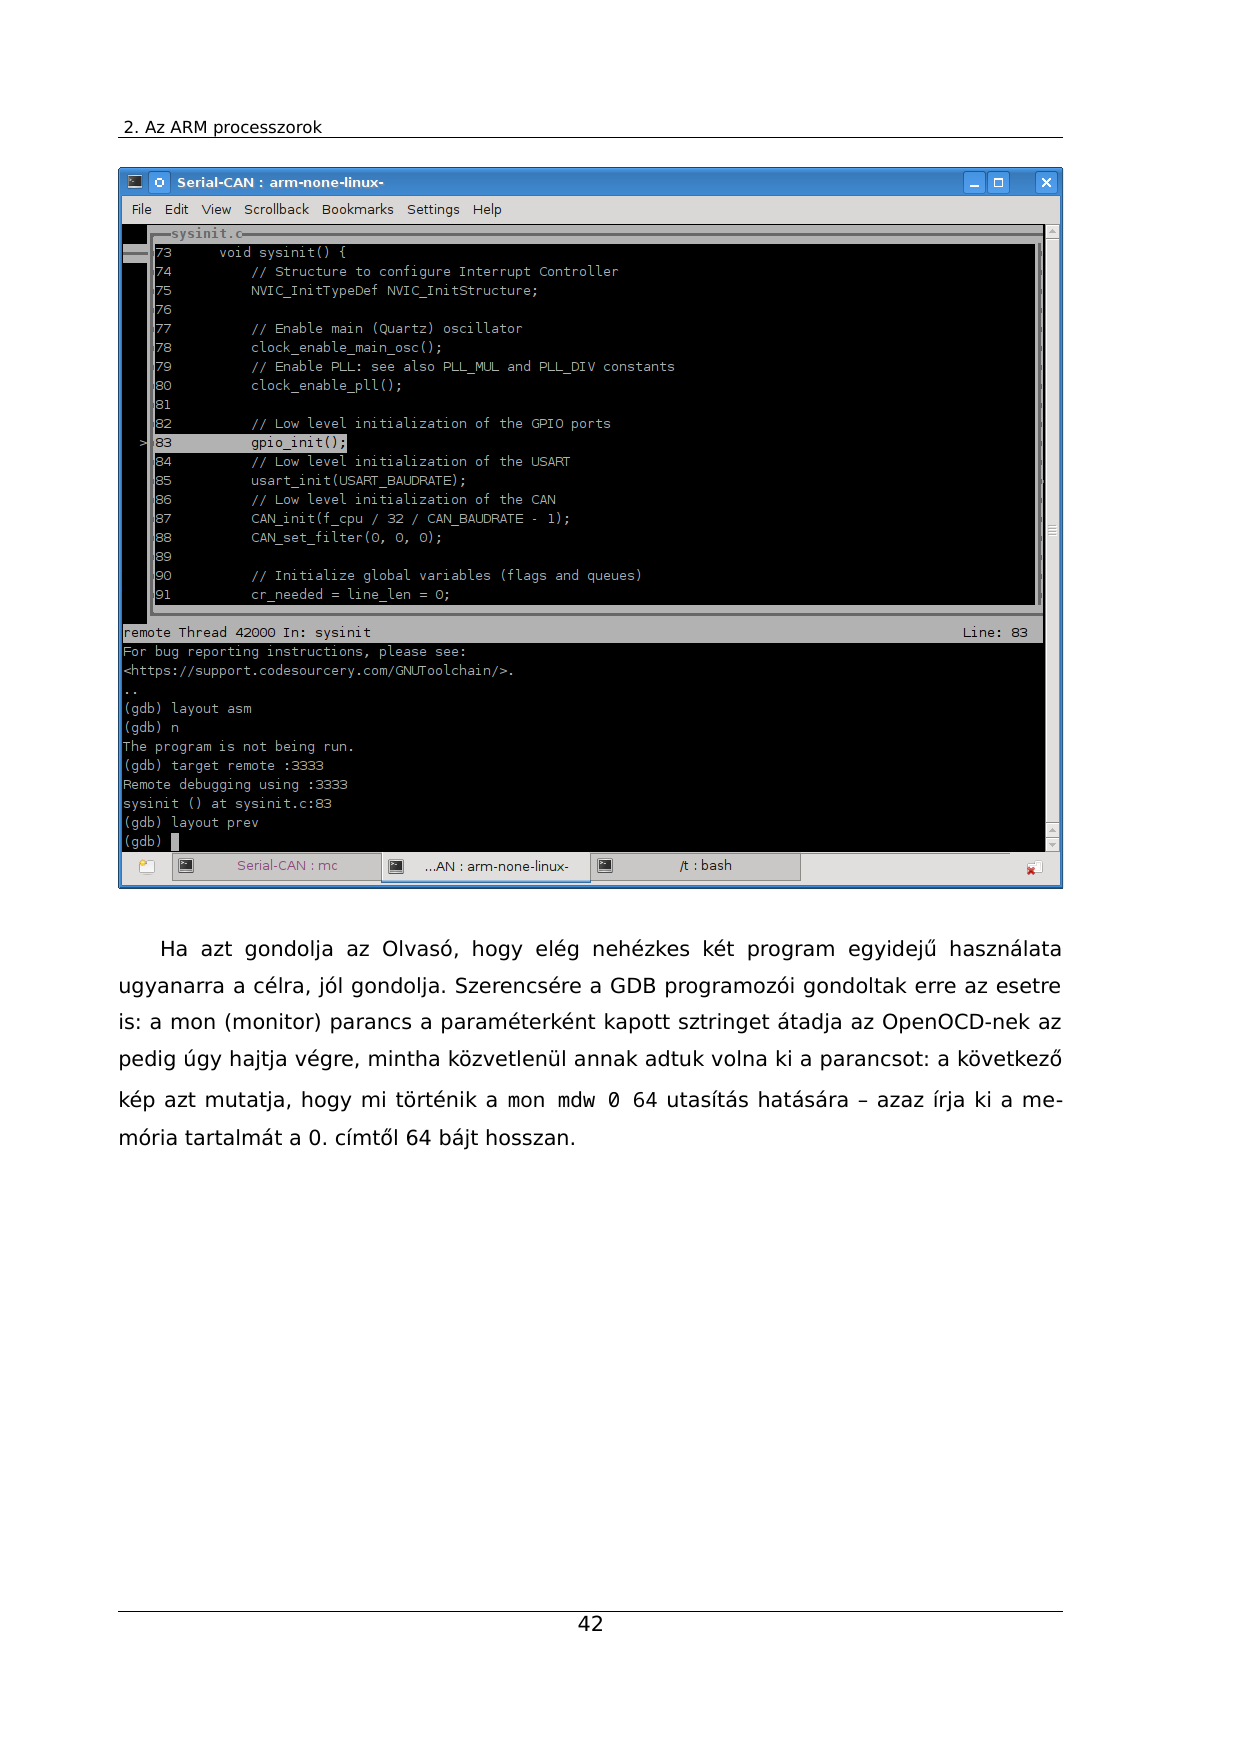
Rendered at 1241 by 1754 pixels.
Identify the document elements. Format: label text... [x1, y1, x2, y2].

picture [118, 167, 1064, 889]
text Ha azt gondolja az Olvasó, hogy elég nehézkes két program egyidejű használata ugyanarra a célra, jól gondolja. Szerencsére a GDB programozói gondoltak erre az esetre is: a mon (monitor) parancs a paraméterként kapott sztringet átadja az OpenOCD-nek az pedig úgy hajtja végre, mintha közvetlenül annak adtuk volna ki a parancsot: a következő kép azt mutatja, hogy mi történik a mon mdw 0 64 utasítás hatására – azaz írja ki a me­mória tartalmát a 0. címtől 64 bájt hosszan. [118, 937, 1063, 1150]
